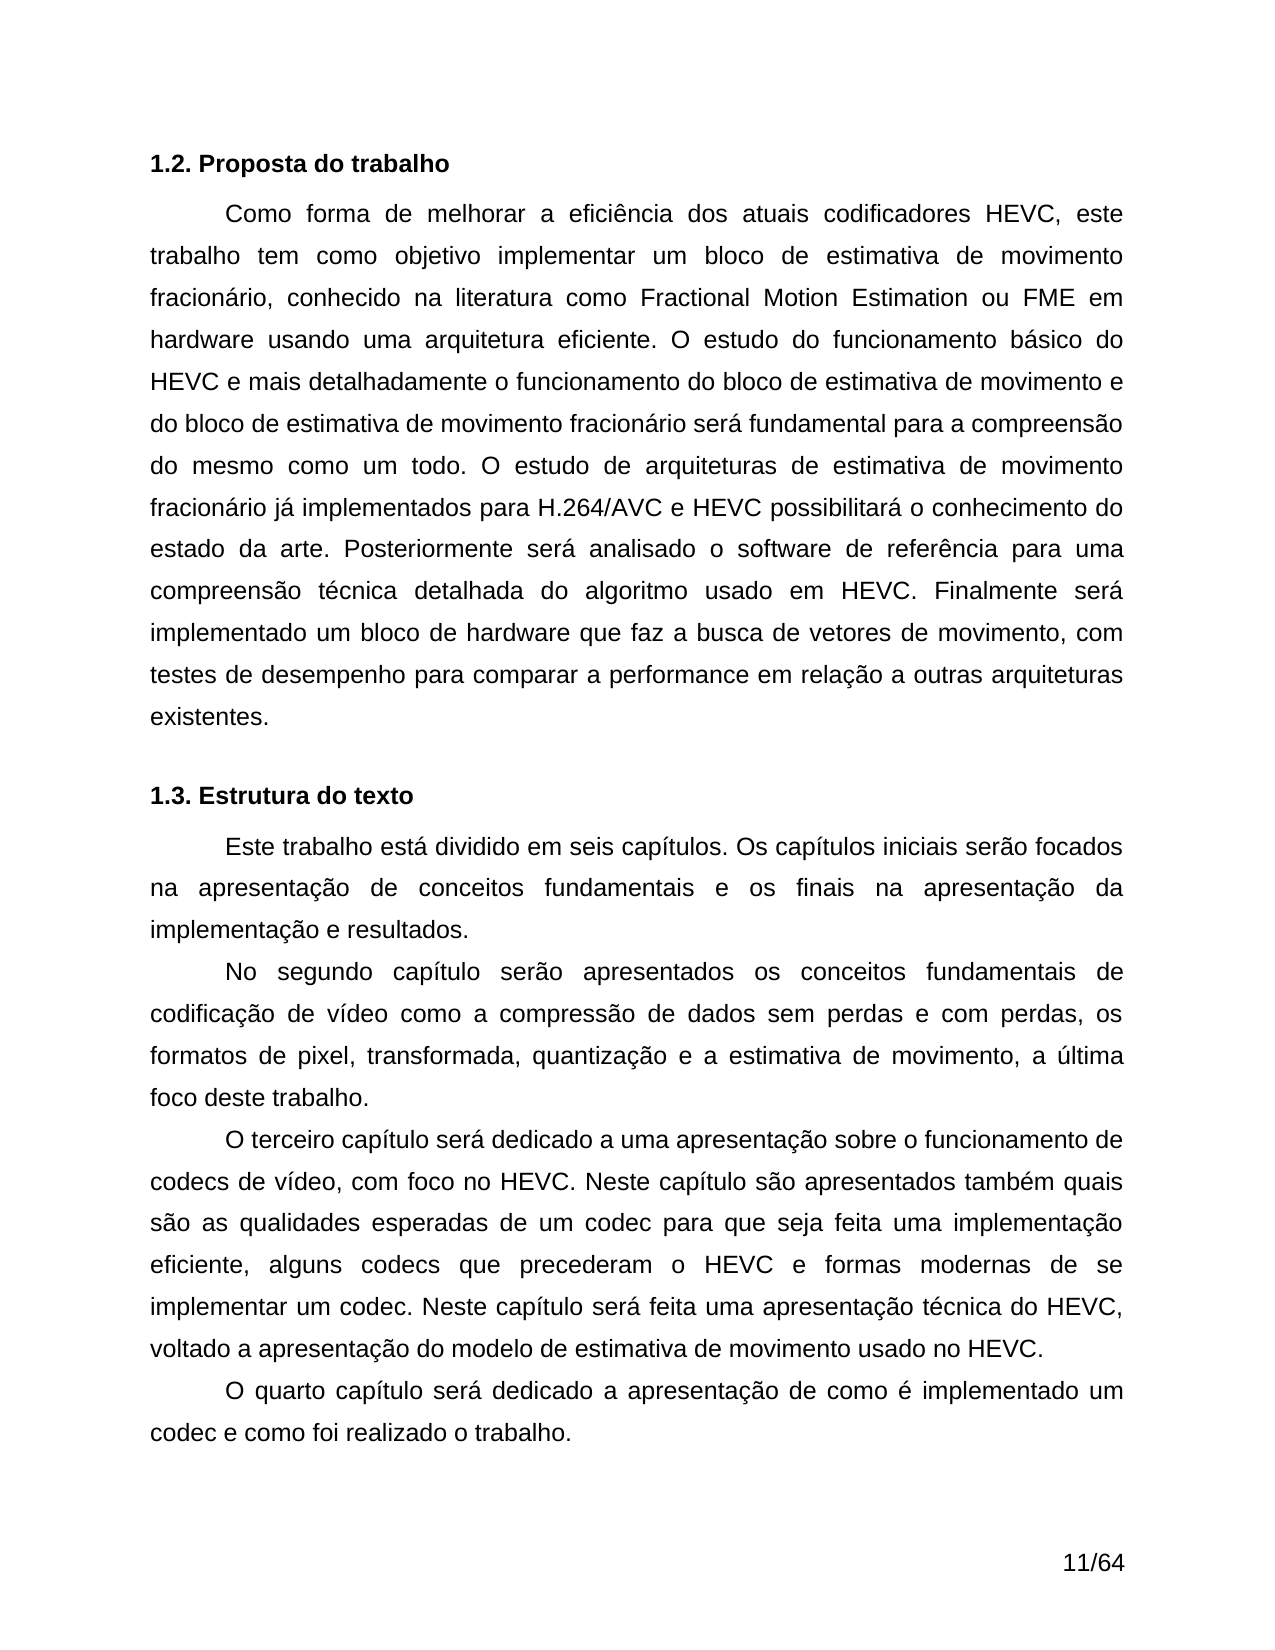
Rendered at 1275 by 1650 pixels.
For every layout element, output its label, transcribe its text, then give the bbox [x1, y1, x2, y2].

text O terceiro capítulo será dedicado a uma apresentação sobre o funcionamento de codecs de vídeo, com foco no HEVC. Neste capítulo são apresentados também quais são as qualidades esperadas de um codec para que seja feita uma implementação eficiente, alguns codecs que precederam o HEVC e formas modernas de se implementar um codec. Neste capítulo será feita uma apresentação técnica do HEVC, voltado a apresentação do modelo de estimativa de movimento usado no HEVC. [150, 1125, 1125, 1363]
text No segundo capítulo serão apresentados os conceitos fundamentais de codificação de vídeo como a compressão de dados sem perdas e com perdas, os formatos de pixel, transformada, quantização e a estimativa de movimento, a última foco deste trabalho. [150, 958, 1125, 1111]
text O quarto capítulo será dedicado a apresentação de como é implementado um codec e como foi realizado o trabalho. [150, 1377, 1125, 1446]
subtitle 1.2. Proposta do trabalho [150, 150, 1125, 178]
text Como forma de melhorar a eficiência dos atuais codificadores HEVC, este trabalho tem como objetivo implementar um bloco de estimativa de movimento fracionário, conhecido na literatura como Fractional Motion Estimation ou FME em hardware usando uma arquitetura eficiente. O estudo do funcionamento básico do HEVC e mais detalhadamente o funcionamento do bloco de estimativa de movimento e do bloco de estimativa de movimento fracionário será fundamental para a compreensão do mesmo como um todo. O estudo de arquiteturas de estimativa de movimento fracionário já implementados para H.264/AVC e HEVC possibilitará o conhecimento do estado da arte. Posteriormente será analisado o software de referência para uma compreensão técnica detalhada do algoritmo usado em HEVC. Finalmente será implementado um bloco de hardware que faz a busca de vetores de movimento, com testes de desempenho para comparar a performance em relação a outras arquiteturas existentes. [150, 200, 1125, 731]
subtitle 1.3. Estrutura do texto [150, 782, 1125, 810]
text Este trabalho está dividido em seis capítulos. Os capítulos iniciais serão focados na apresentação de conceitos fundamentais e os finais na apresentação da implementação e resultados. [150, 832, 1125, 944]
